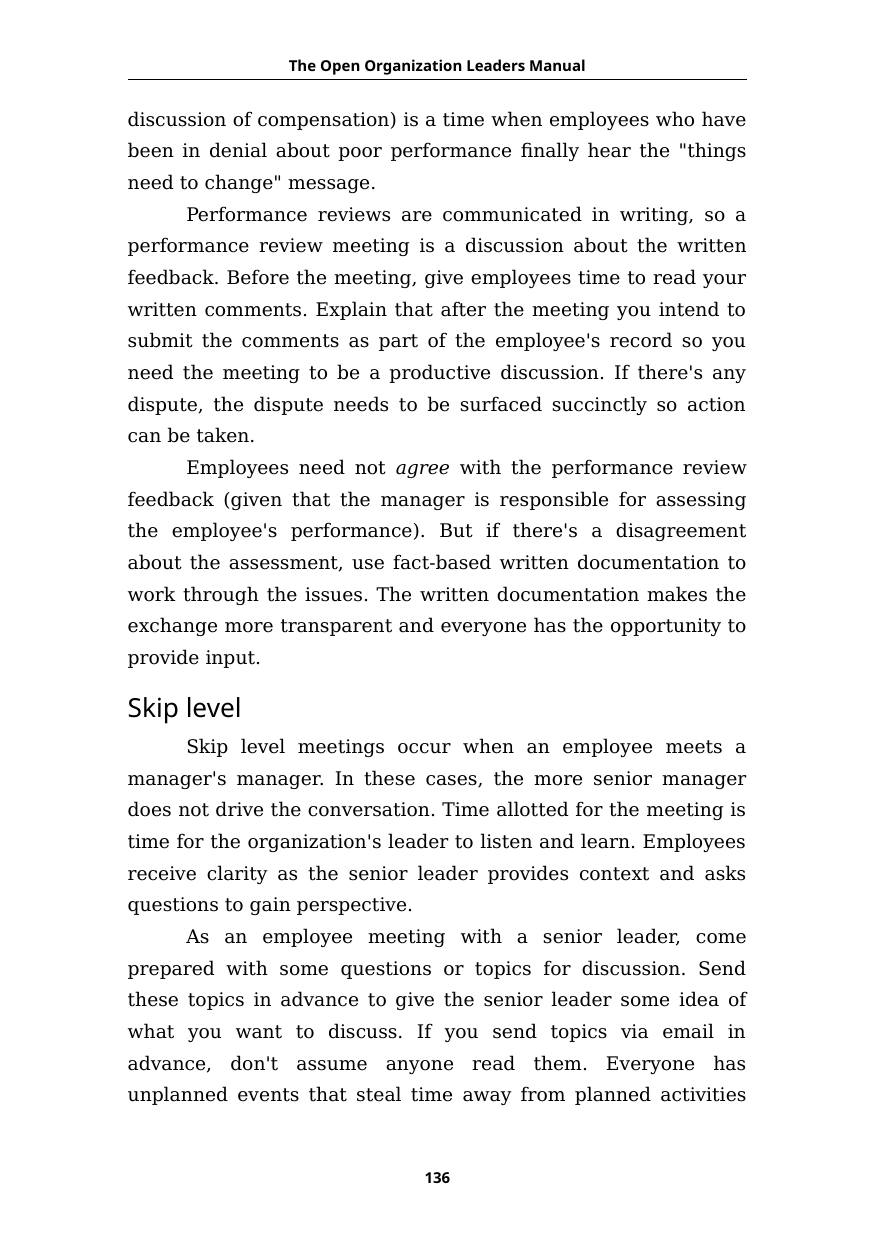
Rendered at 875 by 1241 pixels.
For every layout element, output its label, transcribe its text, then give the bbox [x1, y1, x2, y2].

text As an employee meeting with a senior leader, come prepared with some questions or topics for discussion. Send these topics in advance to give the senior leader some idea of what you want to discuss. If you send topics via email in advance, don't assume anyone read them. Everyone has unplanned events that steal time away from planned activities [127, 926, 747, 1106]
text Skip level meetings occur when an employee meets a manager's manager. In these cases, the more senior manager does not drive the conversation. Time allotted for the meeting is time for the organization's leader to listen and learn. Employees receive clarity as the senior leader provides context and asks questions to gain perspective. [127, 736, 747, 916]
text discussion of compensation) is a time when employees who have been in denial about poor performance finally hear the "things need to change" message. [127, 109, 747, 194]
subtitle Skip level [127, 694, 747, 724]
text Employees need not agree with the performance review feedback (given that the manager is responsible for assessing the employee's performance). But if there's a disagreement about the assessment, use fact-based written documentation to work through the issues. The written documentation makes the exchange more transparent and everyone has the opportunity to provide input. [127, 457, 747, 669]
text Performance reviews are communicated in writing, so a performance review meeting is a discussion about the written feedback. Before the meeting, give employees time to read your written comments. Explain that after the meeting you intend to submit the comments as part of the employee's record so you need the meeting to be a productive discussion. If there's any dispute, the dispute needs to be surfaced succinctly so action can be taken. [127, 204, 747, 447]
